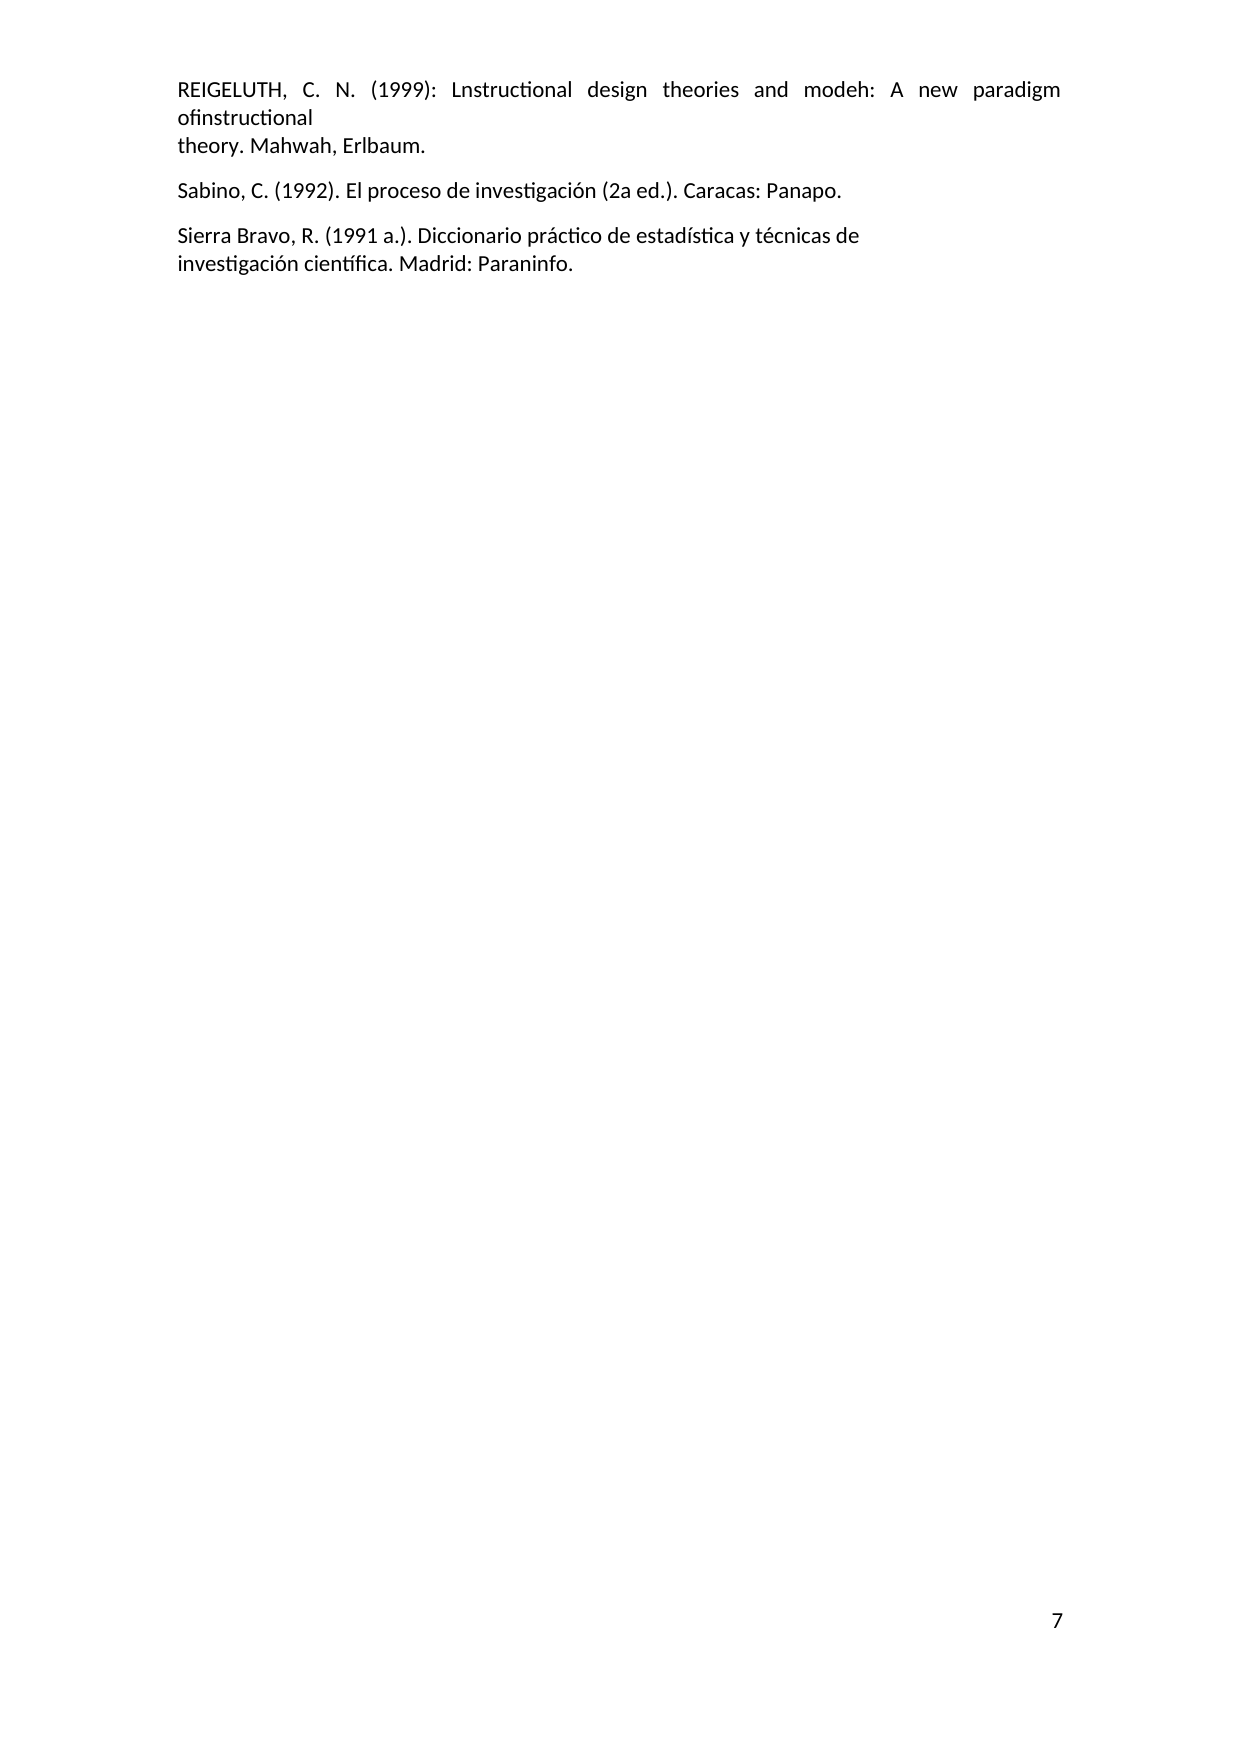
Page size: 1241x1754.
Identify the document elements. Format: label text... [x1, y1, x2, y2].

text Sierra Bravo, R. (1991 a.). Diccionario práctico de estadística y técnicas de [177, 221, 1063, 249]
text investigación científica. Madrid: Paraninfo. [177, 249, 1063, 277]
text theory. Mahwah, Erlbaum. [177, 131, 1063, 159]
text Sabino, C. (1992). El proceso de investigación (2a ed.). Caracas: Panapo. [177, 176, 1063, 204]
text REIGELUTH, C. N. (1999): Lnstructional design theories and modeh: A new paradigm ofinstructional [177, 75, 1063, 131]
